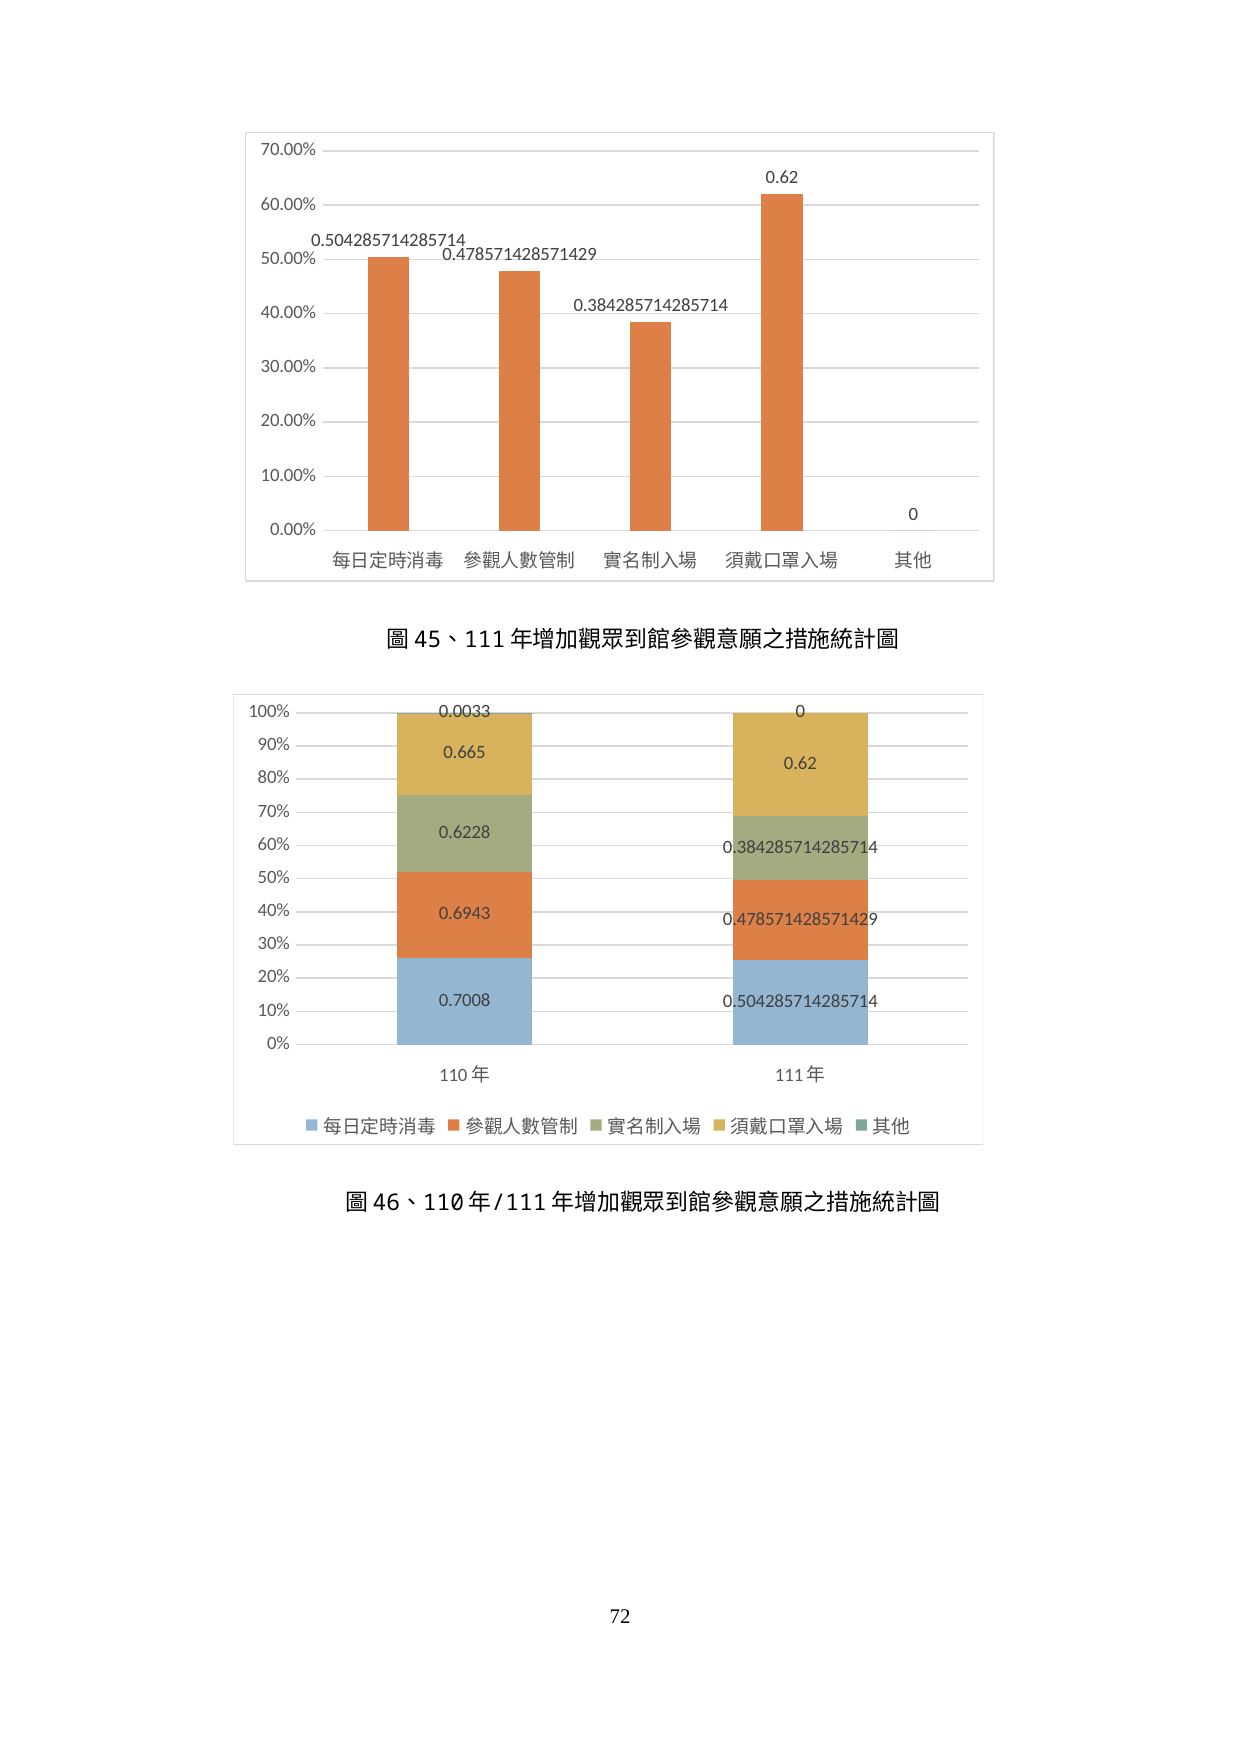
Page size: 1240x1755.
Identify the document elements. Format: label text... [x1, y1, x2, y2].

text 圖45、111年增加觀眾到館參觀意願之措施統計圖 [187, 596, 1052, 659]
text 圖46、110年/111年增加觀眾到館參觀意願之措施統計圖 [187, 1159, 1052, 1221]
